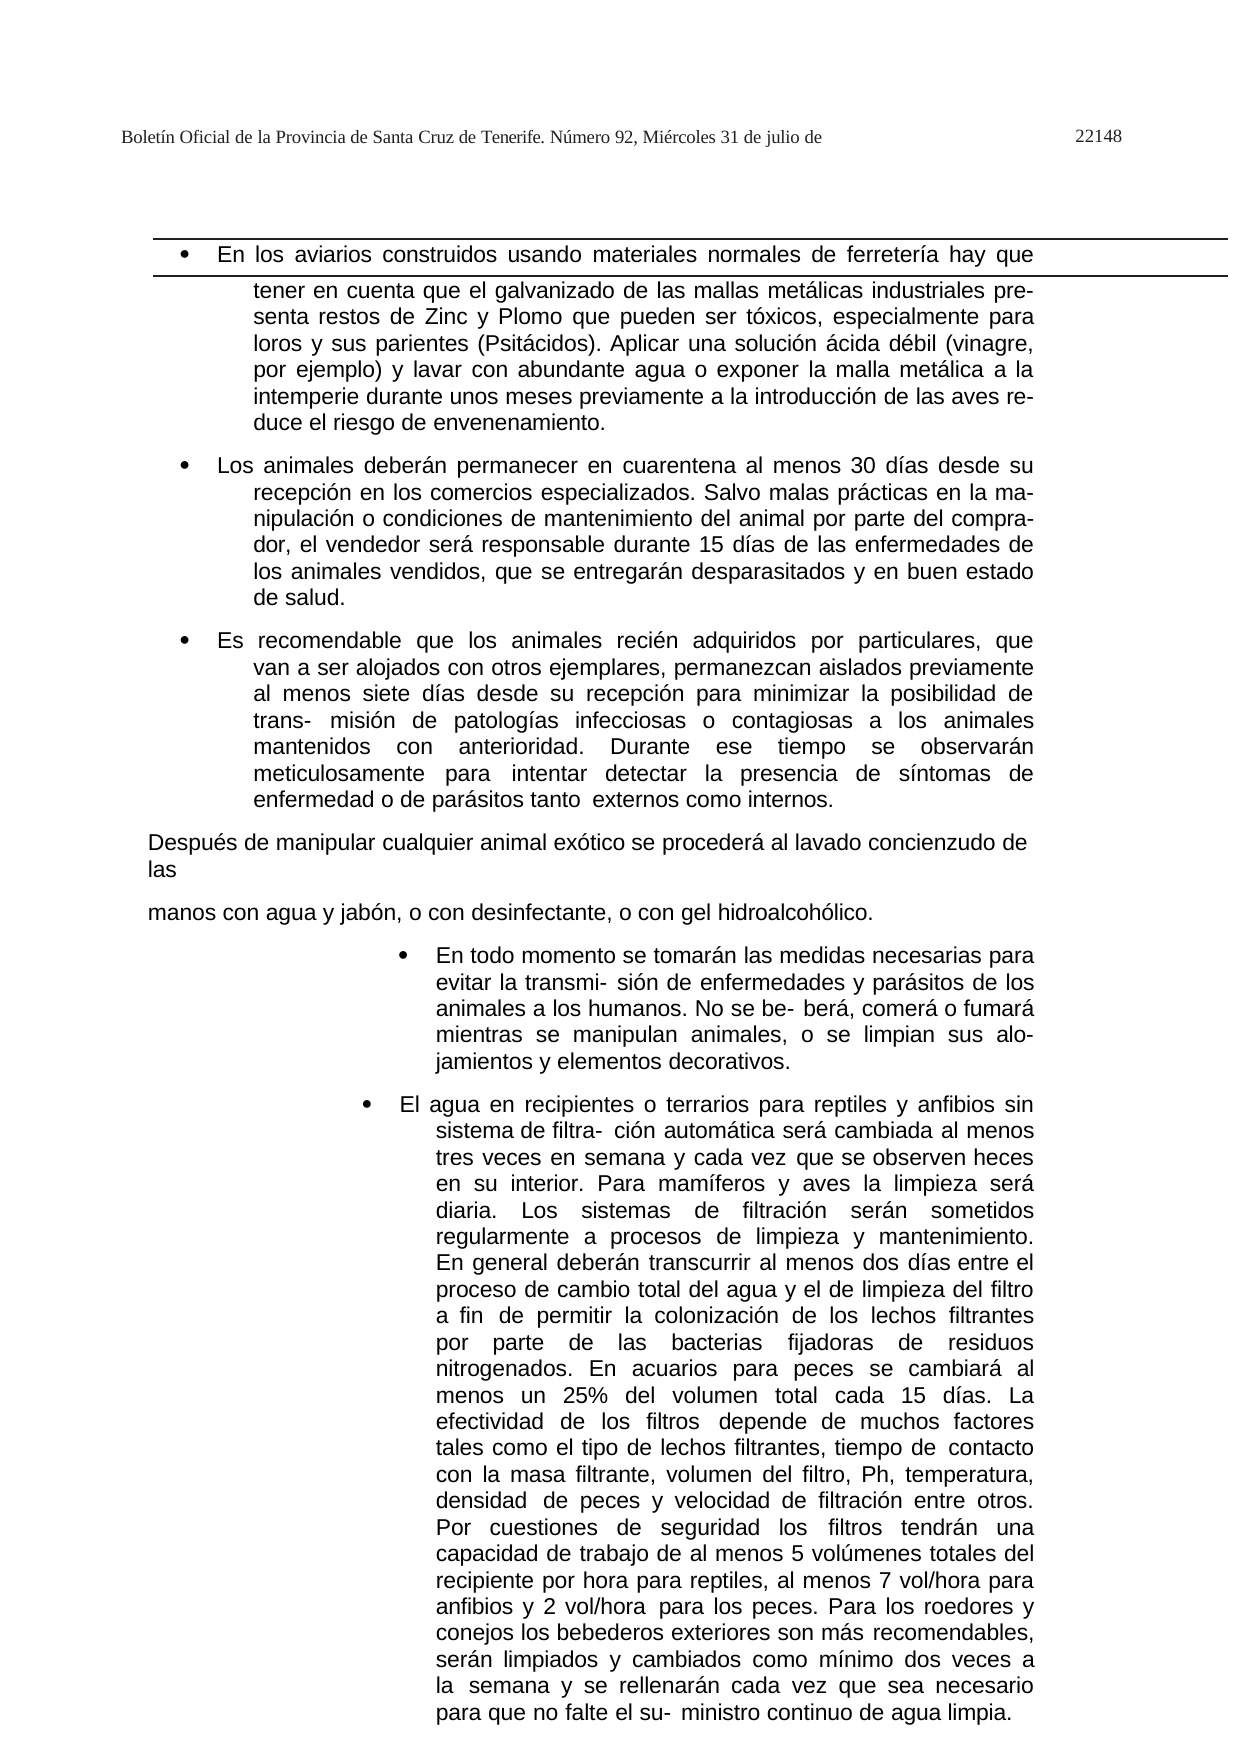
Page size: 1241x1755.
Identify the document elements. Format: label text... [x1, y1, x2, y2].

text manos con agua y jabón, o con desinfectante, o con gel hidroalcohólico. [148, 899, 1170, 925]
list [181, 223, 1034, 238]
text Después de manipular cualquier animal exótico se procederá al lavado concienzudo de las [148, 829, 1050, 882]
list Los animales deberán permanecer en cuarentena al menos 30 días desde su recepción en los comercios especializados. Salvo malas prácticas en la ma- nipulación o condiciones de mantenimiento del animal por parte del compra- dor, el vendedor será responsable durante 15 días de las enfermedades de los animales vendidos, que se entregarán desparasitados y en buen estado de salud. [181, 452, 1034, 611]
list Es recomendable que los animales recién adquiridos por particulares, que van a ser alojados con otros ejemplares, permanezcan aislados previamente al menos siete días desde su recepción para minimizar la posibilidad de trans- misión de patologías infecciosas o contagiosas a los animales mantenidos con anterioridad. Durante ese tiempo se observarán meticulosamente para intentar detectar la presencia de síntomas de enfermedad o de parásitos tanto externos como internos. [181, 627, 1034, 812]
list En los aviarios construidos usando materiales normales de ferretería hay que [181, 240, 1034, 275]
list El agua en recipientes o terrarios para reptiles y anfibios sin sistema de filtra- ción automática será cambiada al menos tres veces en semana y cada vez que se observen heces en su interior. Para mamíferos y aves la limpieza será diaria. Los sistemas de filtración serán sometidos regularmente a procesos de limpieza y mantenimiento. En general deberán transcurrir al menos dos días entre el proceso de cambio total del agua y el de limpieza del filtro a fin de permitir la colonización de los lechos filtrantes por parte de las bacterias fijadoras de residuos nitrogenados. En acuarios para peces se cambiará al menos un 25% del volumen total cada 15 días. La efectividad de los filtros depende de muchos factores tales como el tipo de lechos filtrantes, tiempo de contacto con la masa filtrante, volumen del filtro, Ph, temperatura, densidad de peces y velocidad de filtración entre otros. Por cuestiones de seguridad los filtros tendrán una capacidad de trabajo de al menos 5 volúmenes totales del recipiente por hora para reptiles, al menos 7 vol/hora para anfibios y 2 vol/hora para los peces. Para los roedores y conejos los bebederos exteriores son más recomendables, serán limpiados y cambiados como mínimo dos veces a la semana y se rellenarán cada vez que sea necesario para que no falte el su- ministro continuo de agua limpia. [363, 1091, 1034, 1725]
list tener en cuenta que el galvanizado de las mallas metálicas industriales pre- senta restos de Zinc y Plomo que pueden ser tóxicos, especialmente para loros y sus parientes (Psitácidos). Aplicar una solución ácida débil (vinagre, por ejemplo) y lavar con abundante agua o exponer la malla metálica a la intemperie durante unos meses previamente a la introducción de las aves re- duce el riesgo de envenenamiento. [181, 277, 1034, 435]
list En todo momento se tomarán las medidas necesarias para evitar la transmi- sión de enfermedades y parásitos de los animales a los humanos. No se be- berá, comerá o fumará mientras se manipulan animales, o se limpian sus alo- jamientos y elementos decorativos. [399, 942, 1034, 1074]
